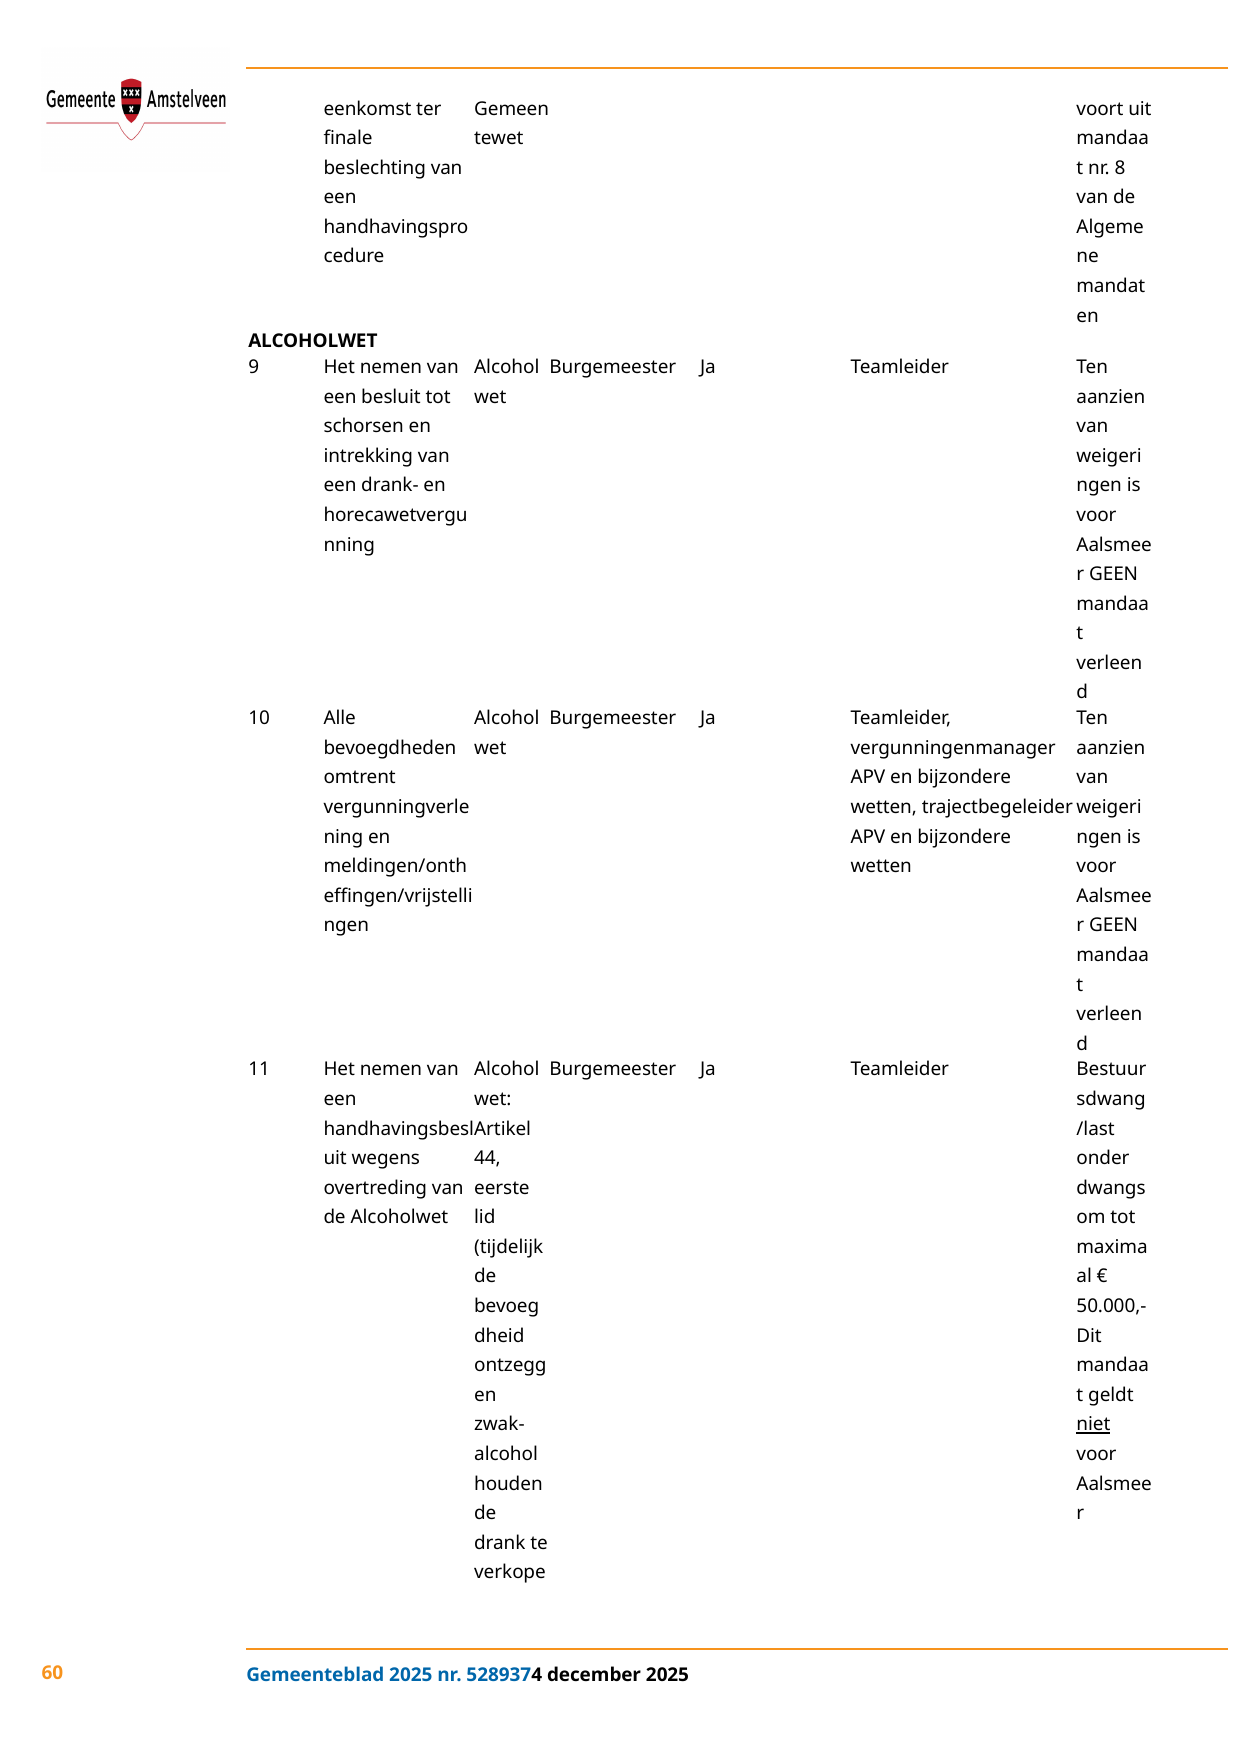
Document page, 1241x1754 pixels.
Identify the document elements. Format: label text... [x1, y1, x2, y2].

table_cell Alcoholwet [474, 353, 549, 704]
table_cell Teamleider, vergunningenmanager APV en bijzondere wetten, trajectbegeleider APV en bijzondere wetten [850, 705, 1076, 1056]
table_cell 9 [248, 353, 323, 704]
table_cell Het nemen van een besluit tot schorsen en intrekking van een drank- en horecawetvergunning [323, 353, 474, 704]
table_cell Burgemeester [549, 705, 700, 1056]
table_cell Ja [700, 353, 850, 704]
table_cell Burgemeester [549, 1056, 700, 1584]
picture [41, 47, 231, 172]
table_cell 11 [248, 1056, 323, 1584]
table_cell Ja [700, 1056, 850, 1584]
table_cell 10 [248, 705, 323, 1056]
table_cell [549, 95, 700, 328]
table_cell Alle bevoegdheden omtrent vergunningverlening en meldingen/ontheffingen/vrijstellingen [323, 705, 474, 1056]
table_cell voort uit mandaat nr. 8 van de Algemene mandaten [1076, 95, 1152, 328]
table_cell Teamleider [850, 1056, 1076, 1584]
table_cell Ten aanzien van weigeringen is voor Aalsmeer GEEN mandaat verleend [1076, 353, 1152, 704]
table_cell Ja [700, 705, 850, 1056]
table_cell Het nemen van een handhavingsbesluit wegens overtreding van de Alcoholwet [323, 1056, 474, 1584]
table_cell [248, 95, 323, 328]
table_cell Alcoholwet: Artikel 44, eerste lid (tijdelijk de bevoegdheid ontzeggen zwak-alcoholhoudende drank te verkope [474, 1056, 549, 1584]
table_cell Alcoholwet [474, 705, 549, 1056]
table_cell Burgemeester [549, 353, 700, 704]
table_cell Teamleider [850, 353, 1076, 704]
table_cell Gemeentewet [474, 95, 549, 328]
table_cell Bestuursdwang/last onder dwangsom tot maximaal € 50.000,- Dit mandaat geldt niet voor Aalsmeer [1076, 1056, 1152, 1584]
table_cell [850, 95, 1076, 328]
table_cell Ten aanzien van weigeringen is voor Aalsmeer GEEN mandaat verleend [1076, 705, 1152, 1056]
table_cell eenkomst ter finale beslechting van een handhavingsprocedure [323, 95, 474, 328]
table_cell ALCOHOLWET [248, 328, 1152, 353]
table_cell [700, 95, 850, 328]
